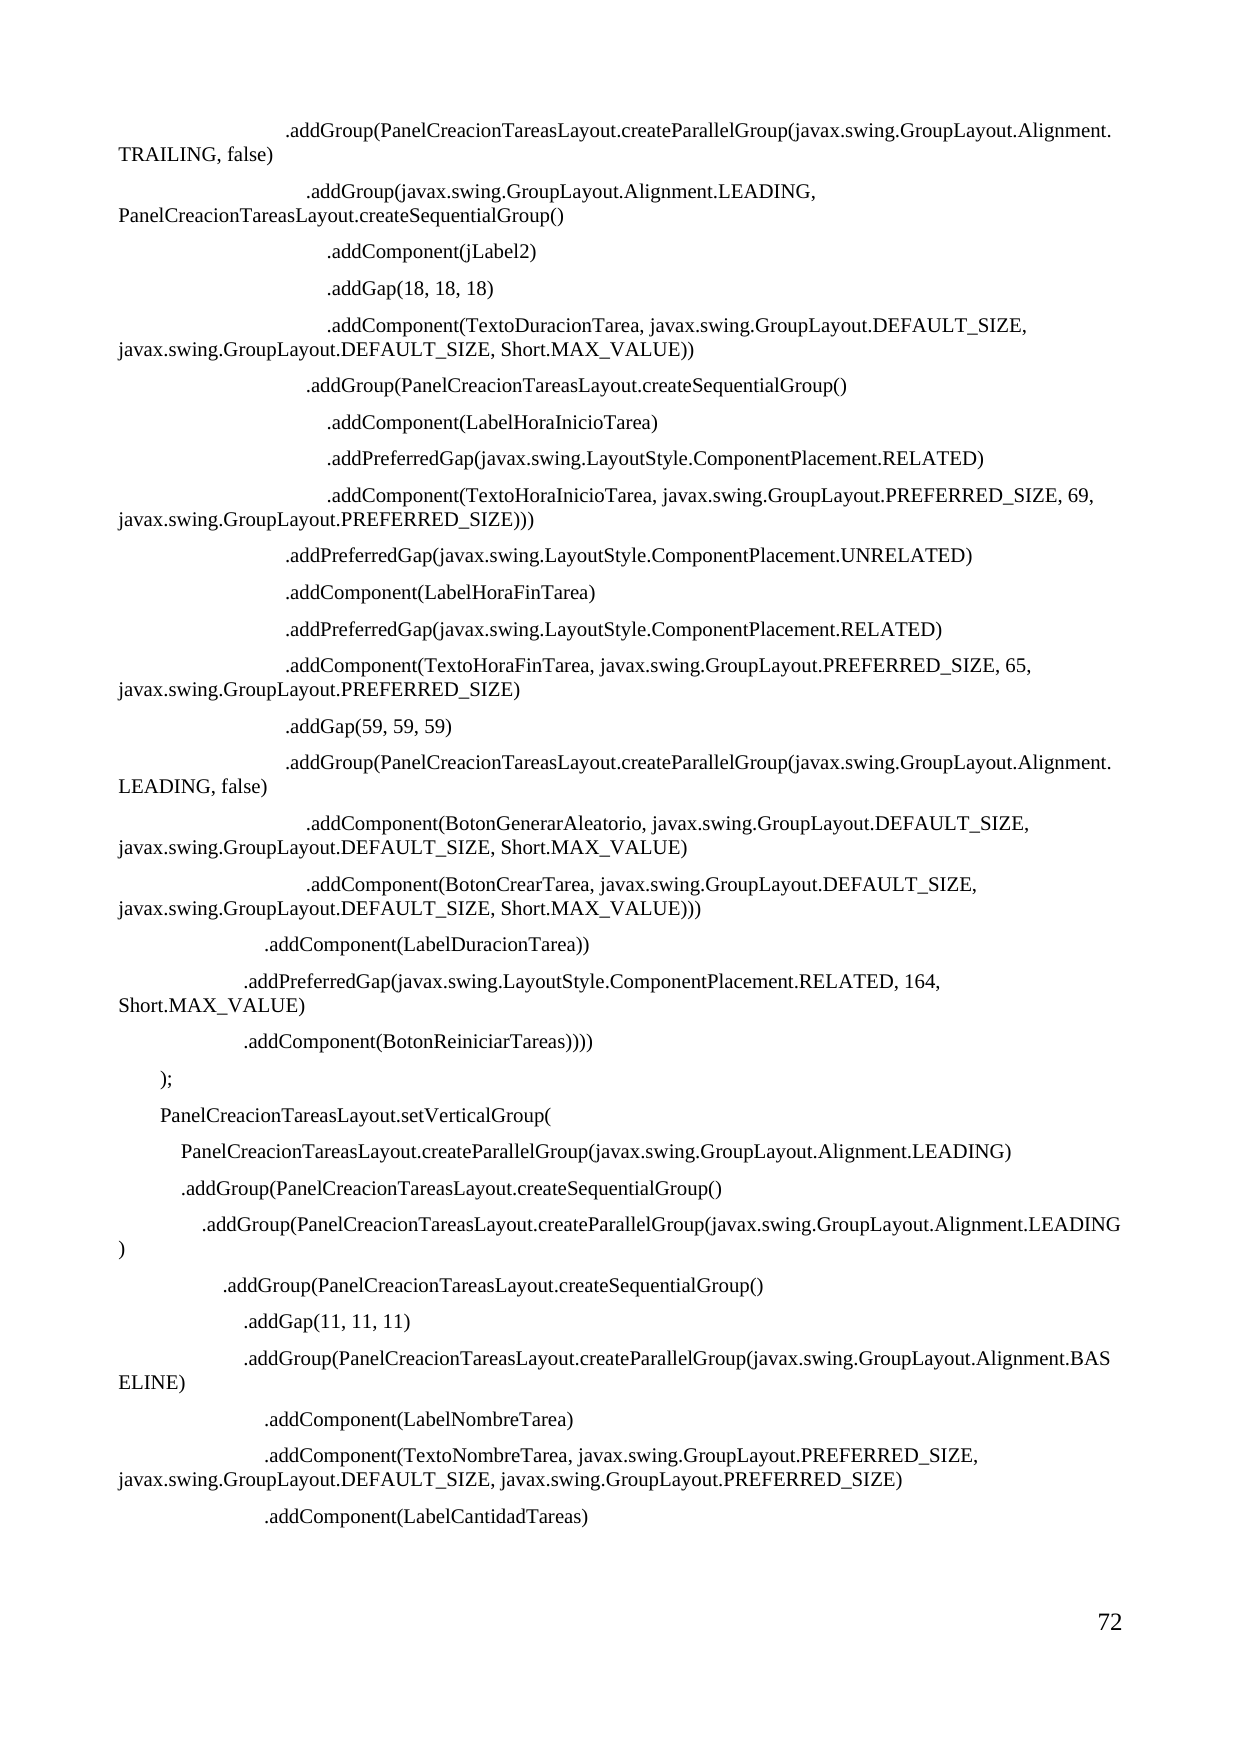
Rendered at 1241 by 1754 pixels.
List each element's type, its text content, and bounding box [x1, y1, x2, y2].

text .addComponent(BotonCrearTarea, javax.swing.GroupLayout.DEFAULT_SIZE, javax.swing.GroupLayout.DEFAULT_SIZE, Short.MAX_VALUE))) [118, 872, 1122, 920]
text .addGroup(PanelCreacionTareasLayout.createParallelGroup(javax.swing.GroupLayout.Alignment.LEADING, false) [118, 750, 1122, 798]
text .addComponent(TextoHoraFinTarea, javax.swing.GroupLayout.PREFERRED_SIZE, 65, javax.swing.GroupLayout.PREFERRED_SIZE) [118, 653, 1122, 701]
text .addGroup(PanelCreacionTareasLayout.createParallelGroup(javax.swing.GroupLayout.Alignment.TRAILING, false) [118, 118, 1122, 166]
text .addPreferredGap(javax.swing.LayoutStyle.ComponentPlacement.RELATED) [118, 446, 1122, 470]
text .addComponent(LabelCantidadTareas) [118, 1504, 1122, 1528]
text .addPreferredGap(javax.swing.LayoutStyle.ComponentPlacement.UNRELATED) [118, 543, 1122, 567]
text .addComponent(jLabel2) [118, 239, 1122, 263]
text .addComponent(TextoHoraInicioTarea, javax.swing.GroupLayout.PREFERRED_SIZE, 69, javax.swing.GroupLayout.PREFERRED_SIZE))) [118, 483, 1122, 531]
text .addComponent(LabelNombreTarea) [118, 1407, 1122, 1431]
text .addComponent(BotonReiniciarTareas)))) [118, 1029, 1122, 1053]
text ); [118, 1066, 1122, 1090]
text .addPreferredGap(javax.swing.LayoutStyle.ComponentPlacement.RELATED) [118, 617, 1122, 641]
text .addComponent(LabelDuracionTarea)) [118, 932, 1122, 956]
text .addGroup(PanelCreacionTareasLayout.createParallelGroup(javax.swing.GroupLayout.Alignment.BASELINE) [118, 1346, 1122, 1394]
text PanelCreacionTareasLayout.createParallelGroup(javax.swing.GroupLayout.Alignment.LEADING) [118, 1139, 1122, 1163]
text .addGap(11, 11, 11) [118, 1309, 1122, 1333]
text PanelCreacionTareasLayout.setVerticalGroup( [118, 1102, 1122, 1127]
text .addGroup(PanelCreacionTareasLayout.createParallelGroup(javax.swing.GroupLayout.Alignment.LEADING) [118, 1212, 1122, 1260]
text .addPreferredGap(javax.swing.LayoutStyle.ComponentPlacement.RELATED, 164, Short.MAX_VALUE) [118, 969, 1122, 1017]
text .addComponent(BotonGenerarAleatorio, javax.swing.GroupLayout.DEFAULT_SIZE, javax.swing.GroupLayout.DEFAULT_SIZE, Short.MAX_VALUE) [118, 811, 1122, 859]
text .addComponent(TextoDuracionTarea, javax.swing.GroupLayout.DEFAULT_SIZE, javax.swing.GroupLayout.DEFAULT_SIZE, Short.MAX_VALUE)) [118, 312, 1122, 361]
text .addComponent(TextoNombreTarea, javax.swing.GroupLayout.PREFERRED_SIZE, javax.swing.GroupLayout.DEFAULT_SIZE, javax.swing.GroupLayout.PREFERRED_SIZE) [118, 1443, 1122, 1491]
text .addGroup(PanelCreacionTareasLayout.createSequentialGroup() [118, 1273, 1122, 1297]
text .addGroup(PanelCreacionTareasLayout.createSequentialGroup() [118, 1176, 1122, 1200]
text .addGap(59, 59, 59) [118, 714, 1122, 738]
text .addGap(18, 18, 18) [118, 276, 1122, 300]
text .addComponent(LabelHoraFinTarea) [118, 580, 1122, 604]
text .addGroup(javax.swing.GroupLayout.Alignment.LEADING, PanelCreacionTareasLayout.createSequentialGroup() [118, 179, 1122, 227]
text .addComponent(LabelHoraInicioTarea) [118, 410, 1122, 434]
text .addGroup(PanelCreacionTareasLayout.createSequentialGroup() [118, 373, 1122, 397]
